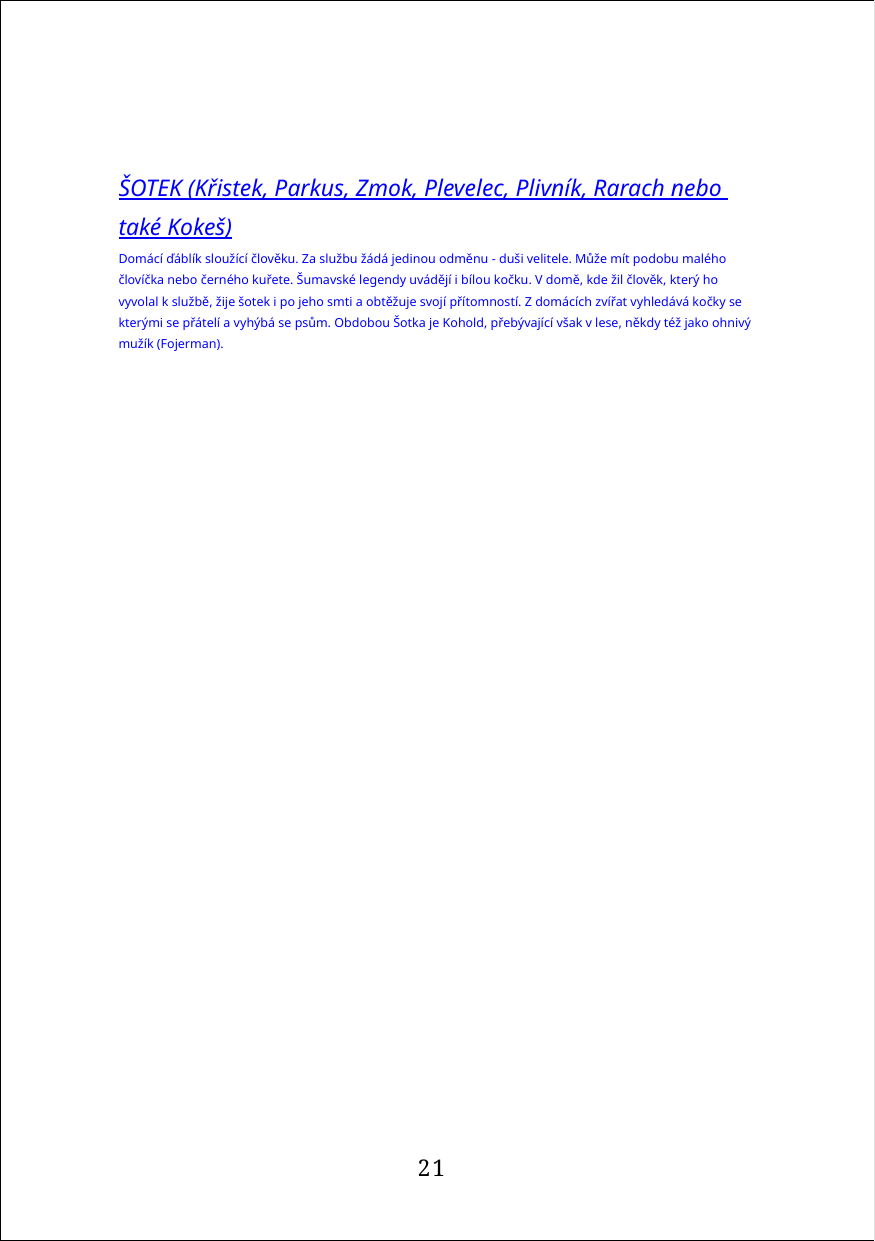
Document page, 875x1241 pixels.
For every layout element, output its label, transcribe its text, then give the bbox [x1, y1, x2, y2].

text ŠOTEK (Křistek, Parkus, Zmok, Plevelec, Plivník, Rarach nebo také Kokeš) [118, 172, 756, 242]
text Domácí ďáblík sloužící člověku. Za službu žádá jedinou odměnu - duši velitele. Může mít podobu malého človíčka nebo černého kuřete. Šumavské legendy uvádějí i bílou kočku. V domě, kde žil člověk, který ho vyvolal k službě, žije šotek i po jeho smti a obtěžuje svojí přítomností. Z domácích zvířat vyhledává kočky se kterými se přátelí a vyhýbá se psům. Obdobou Šotka je Kohold, přebývající však v lese, někdy též jako ohnivý mužík (Fojerman). [118, 250, 756, 352]
